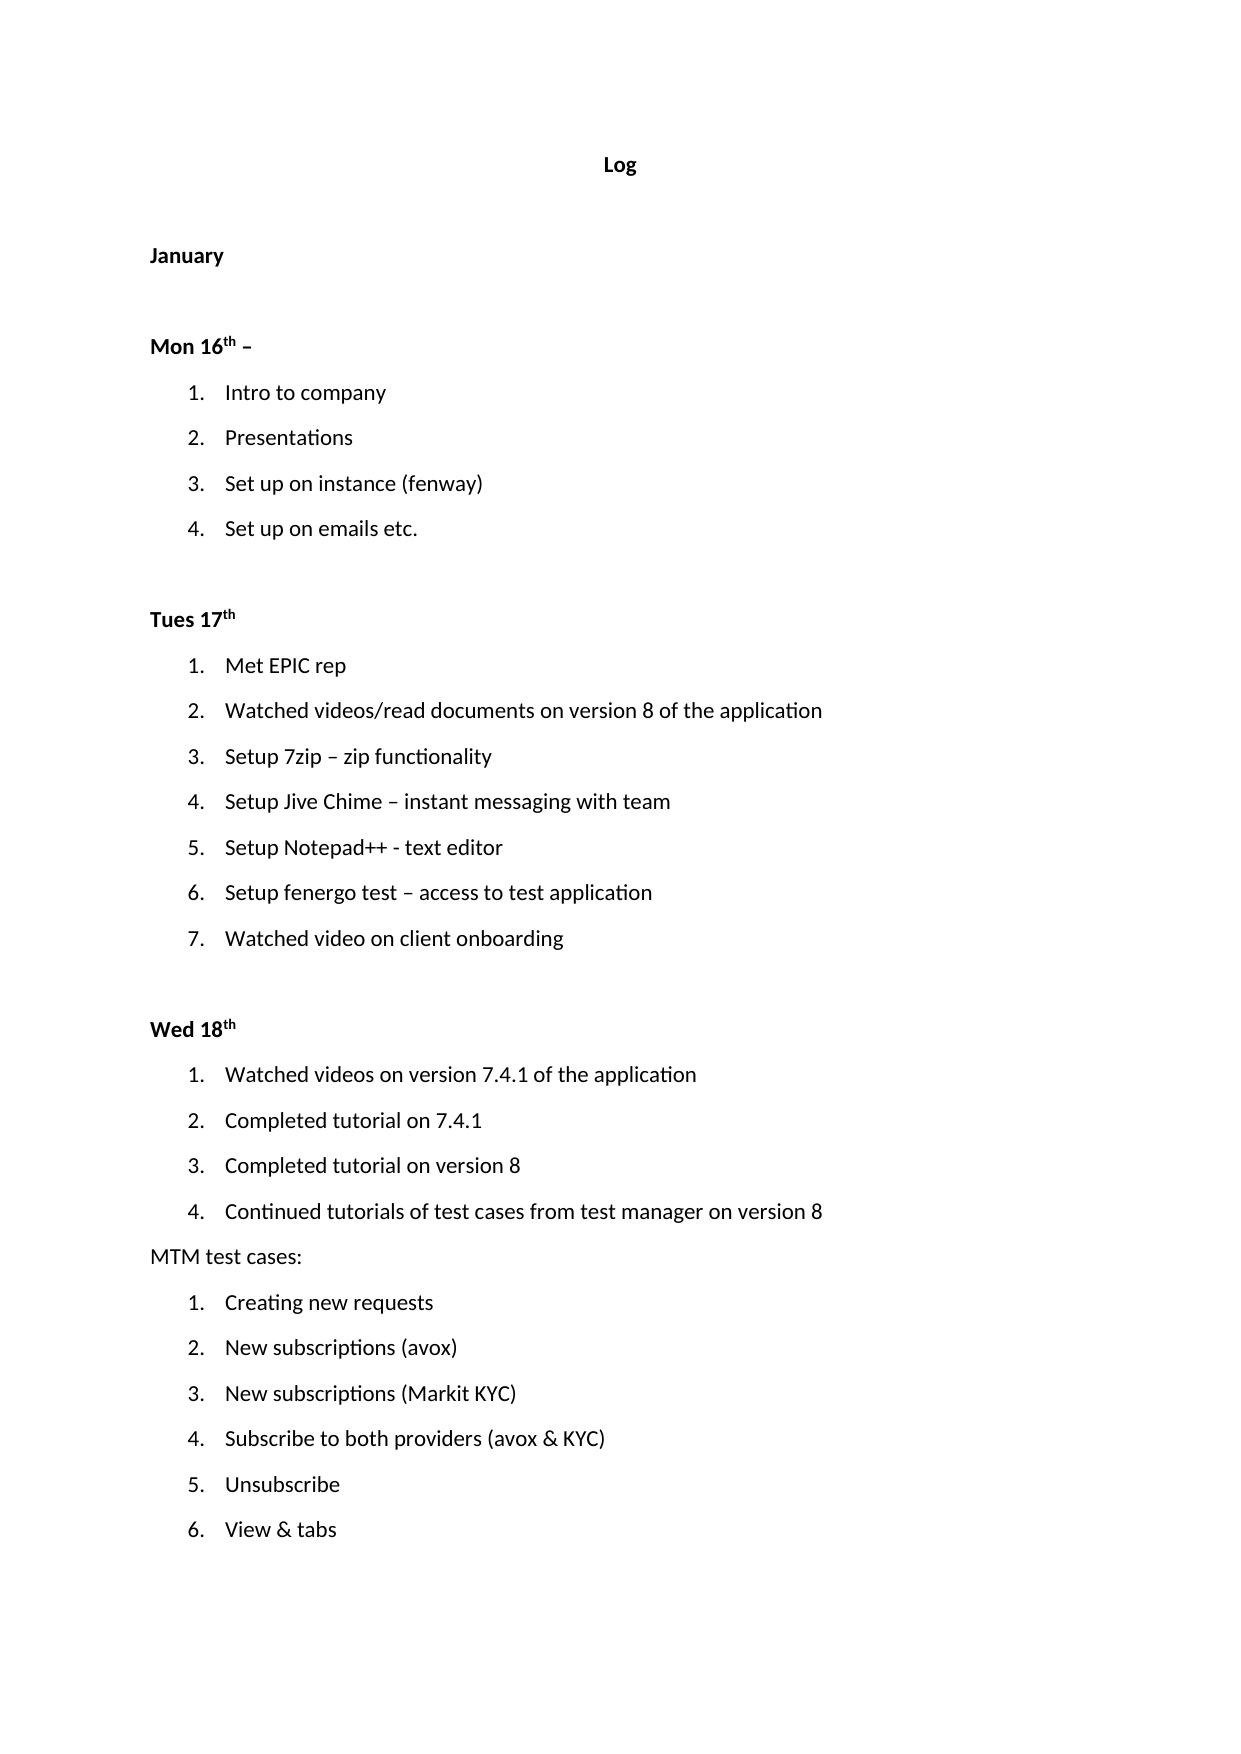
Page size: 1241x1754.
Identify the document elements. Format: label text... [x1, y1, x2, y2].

list Subscribe to both providers (avox & KYC) [187, 1424, 1090, 1453]
text Wed 18th [150, 1015, 1090, 1043]
list Presentations [187, 423, 1090, 451]
list Completed tutorial on 7.4.1 [187, 1106, 1090, 1134]
list Met EPIC rep [187, 651, 1090, 679]
list Set up on emails etc. [187, 514, 1090, 542]
list Unsubscribe [187, 1470, 1090, 1498]
list Completed tutorial on version 8 [187, 1151, 1090, 1179]
list Setup Jive Chime – instant messaging with team [187, 787, 1090, 815]
text Log [150, 150, 1090, 178]
list Setup Notepad++ - text editor [187, 833, 1090, 861]
list Creating new requests [187, 1288, 1090, 1316]
list Watched video on client onboarding [187, 924, 1090, 952]
list New subscriptions (avox) [187, 1333, 1090, 1362]
text MTM test cases: [150, 1242, 1090, 1271]
text Mon 16th – [150, 332, 1090, 360]
text January [150, 241, 1090, 269]
list Watched videos on version 7.4.1 of the application [187, 1060, 1090, 1088]
text Tues 17th [150, 605, 1090, 633]
list Set up on instance (fenway) [187, 469, 1090, 497]
list Watched videos/read documents on version 8 of the application [187, 696, 1090, 724]
list Setup 7zip – zip functionality [187, 742, 1090, 770]
list View & tabs [187, 1516, 1090, 1544]
list Setup fenergo test – access to test application [187, 878, 1090, 906]
list Intro to company [187, 378, 1090, 406]
list Continued tutorials of test cases from test manager on version 8 [187, 1197, 1090, 1225]
list New subscriptions (Markit KYC) [187, 1379, 1090, 1407]
